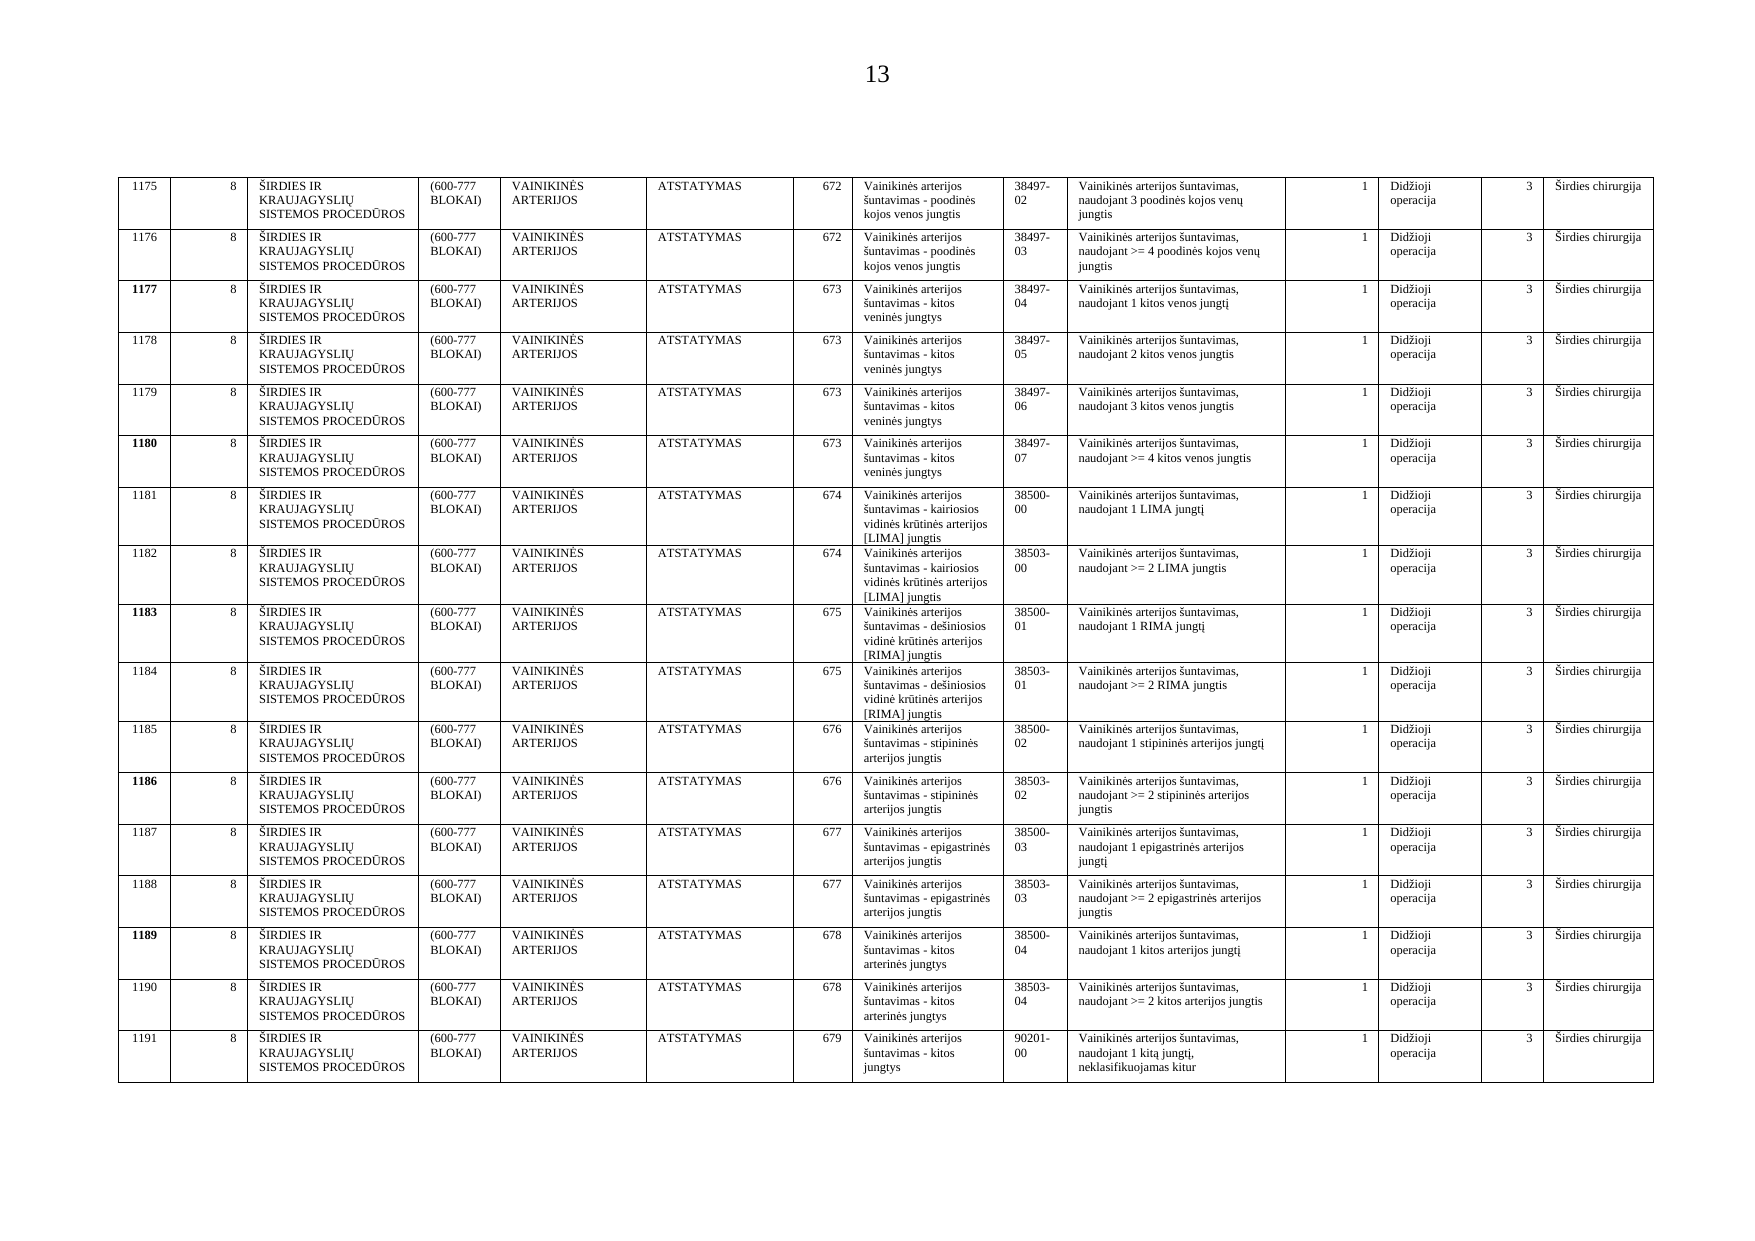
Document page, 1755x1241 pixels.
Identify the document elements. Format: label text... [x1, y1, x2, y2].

table_cell Vainikinės arterijos šuntavimas, naudojant >= 2 LIMA jungtis [1068, 546, 1285, 604]
table_cell 3 [1482, 825, 1543, 875]
table_cell VAINIKINĖS ARTERIJOS [501, 1031, 646, 1082]
table_cell 3 [1482, 876, 1543, 927]
table_cell 3 [1482, 1031, 1543, 1082]
table_cell Didžioji operacija [1379, 1031, 1481, 1082]
table_cell (600-777 BLOKAI) [419, 546, 500, 604]
table_cell 1176 [119, 230, 170, 280]
table_cell (600-777 BLOKAI) [419, 230, 500, 280]
table_cell 1 [1286, 230, 1378, 280]
table_cell (600-777 BLOKAI) [419, 281, 500, 332]
table_cell 8 [171, 178, 247, 229]
table_cell 1 [1286, 876, 1378, 927]
table_cell 1184 [119, 663, 170, 721]
table_cell Širdies chirurgija [1544, 605, 1653, 662]
table_cell ŠIRDIES IR KRAUJAGYSLIŲ SISTEMOS PROCEDŪROS [248, 722, 418, 772]
table_cell 1 [1286, 722, 1378, 772]
table_cell Didžioji operacija [1379, 928, 1481, 978]
table_cell 1180 [119, 436, 170, 487]
table_cell (600-777 BLOKAI) [419, 333, 500, 383]
table_cell ATSTATYMAS [647, 722, 793, 772]
table_cell VAINIKINĖS ARTERIJOS [501, 436, 646, 487]
table_cell Didžioji operacija [1379, 385, 1481, 435]
table_cell Didžioji operacija [1379, 773, 1481, 824]
table_cell Didžioji operacija [1379, 980, 1481, 1030]
table_cell 3 [1482, 488, 1543, 545]
table_cell 1178 [119, 333, 170, 383]
table_cell 8 [171, 876, 247, 927]
table_cell VAINIKINĖS ARTERIJOS [501, 333, 646, 383]
table_cell 8 [171, 546, 247, 604]
table_cell 1 [1286, 1031, 1378, 1082]
table_cell 1188 [119, 876, 170, 927]
table_cell ATSTATYMAS [647, 546, 793, 604]
table_cell ŠIRDIES IR KRAUJAGYSLIŲ SISTEMOS PROCEDŪROS [248, 1031, 418, 1082]
table_cell (600-777 BLOKAI) [419, 178, 500, 229]
table_cell 1 [1286, 281, 1378, 332]
table_cell Vainikinės arterijos šuntavimas, naudojant 1 epigastrinės arterijos jungtį [1068, 825, 1285, 875]
table_cell 1181 [119, 488, 170, 545]
table_cell Didžioji operacija [1379, 722, 1481, 772]
table_cell ŠIRDIES IR KRAUJAGYSLIŲ SISTEMOS PROCEDŪROS [248, 928, 418, 978]
table_cell 8 [171, 980, 247, 1030]
table_cell Vainikinės arterijos šuntavimas, naudojant 1 RIMA jungtį [1068, 605, 1285, 662]
table_cell ATSTATYMAS [647, 876, 793, 927]
table_cell VAINIKINĖS ARTERIJOS [501, 825, 646, 875]
table_cell Širdies chirurgija [1544, 546, 1653, 604]
table_cell Didžioji operacija [1379, 546, 1481, 604]
table_cell Vainikinės arterijos šuntavimas - poodinės kojos venos jungtis [853, 230, 1003, 280]
table_cell 38497-04 [1004, 281, 1067, 332]
table_cell 8 [171, 773, 247, 824]
table_cell 38503-00 [1004, 546, 1067, 604]
table_cell ATSTATYMAS [647, 928, 793, 978]
table_cell Vainikinės arterijos šuntavimas - kitos veninės jungtys [853, 385, 1003, 435]
table_cell 8 [171, 928, 247, 978]
table_cell ŠIRDIES IR KRAUJAGYSLIŲ SISTEMOS PROCEDŪROS [248, 980, 418, 1030]
table_cell 3 [1482, 230, 1543, 280]
table_cell Širdies chirurgija [1544, 1031, 1653, 1082]
table_cell 38500-01 [1004, 605, 1067, 662]
table_cell VAINIKINĖS ARTERIJOS [501, 663, 646, 721]
table_cell 673 [794, 385, 852, 435]
table_cell 673 [794, 333, 852, 383]
table_cell ŠIRDIES IR KRAUJAGYSLIŲ SISTEMOS PROCEDŪROS [248, 773, 418, 824]
table_cell Vainikinės arterijos šuntavimas - kairiosios vidinės krūtinės arterijos [LIMA] jungtis [853, 546, 1003, 604]
table_cell 1 [1286, 663, 1378, 721]
table_cell Vainikinės arterijos šuntavimas - kitos arterinės jungtys [853, 980, 1003, 1030]
table_cell Vainikinės arterijos šuntavimas - kairiosios vidinės krūtinės arterijos [LIMA] jungtis [853, 488, 1003, 545]
table_cell (600-777 BLOKAI) [419, 663, 500, 721]
table_cell Vainikinės arterijos šuntavimas - dešiniosios vidinė krūtinės arterijos [RIMA] jungtis [853, 605, 1003, 662]
table_cell Vainikinės arterijos šuntavimas, naudojant 1 kitos arterijos jungtį [1068, 928, 1285, 978]
table_cell 3 [1482, 773, 1543, 824]
table_cell 3 [1482, 546, 1543, 604]
table_cell ŠIRDIES IR KRAUJAGYSLIŲ SISTEMOS PROCEDŪROS [248, 230, 418, 280]
table_cell 8 [171, 722, 247, 772]
table_cell (600-777 BLOKAI) [419, 773, 500, 824]
table_cell ATSTATYMAS [647, 1031, 793, 1082]
table_cell ŠIRDIES IR KRAUJAGYSLIŲ SISTEMOS PROCEDŪROS [248, 825, 418, 875]
table_cell ŠIRDIES IR KRAUJAGYSLIŲ SISTEMOS PROCEDŪROS [248, 546, 418, 604]
table_cell 38503-01 [1004, 663, 1067, 721]
table_cell Vainikinės arterijos šuntavimas - poodinės kojos venos jungtis [853, 178, 1003, 229]
table_cell Vainikinės arterijos šuntavimas, naudojant 3 poodinės kojos venų jungtis [1068, 178, 1285, 229]
table_cell 38503-02 [1004, 773, 1067, 824]
table_cell Širdies chirurgija [1544, 436, 1653, 487]
table_cell Vainikinės arterijos šuntavimas - epigastrinės arterijos jungtis [853, 876, 1003, 927]
table_cell VAINIKINĖS ARTERIJOS [501, 722, 646, 772]
table_cell 38503-04 [1004, 980, 1067, 1030]
table_cell Širdies chirurgija [1544, 722, 1653, 772]
table_cell Vainikinės arterijos šuntavimas, naudojant >= 4 kitos venos jungtis [1068, 436, 1285, 487]
table_cell 1 [1286, 825, 1378, 875]
table_cell Širdies chirurgija [1544, 773, 1653, 824]
table_cell ŠIRDIES IR KRAUJAGYSLIŲ SISTEMOS PROCEDŪROS [248, 876, 418, 927]
table_cell Širdies chirurgija [1544, 825, 1653, 875]
table_cell 676 [794, 773, 852, 824]
table_cell (600-777 BLOKAI) [419, 876, 500, 927]
table_cell 3 [1482, 436, 1543, 487]
table_cell 3 [1482, 333, 1543, 383]
table_cell 1 [1286, 436, 1378, 487]
table_cell 3 [1482, 663, 1543, 721]
table_cell ATSTATYMAS [647, 333, 793, 383]
table_cell Širdies chirurgija [1544, 663, 1653, 721]
table_cell 1 [1286, 488, 1378, 545]
table_cell Vainikinės arterijos šuntavimas, naudojant 1 kitos venos jungtį [1068, 281, 1285, 332]
table_cell 38500-03 [1004, 825, 1067, 875]
table_cell 38500-04 [1004, 928, 1067, 978]
table_cell Vainikinės arterijos šuntavimas - kitos veninės jungtys [853, 333, 1003, 383]
table_cell 1186 [119, 773, 170, 824]
table_cell 1190 [119, 980, 170, 1030]
table_cell (600-777 BLOKAI) [419, 825, 500, 875]
table_cell ŠIRDIES IR KRAUJAGYSLIŲ SISTEMOS PROCEDŪROS [248, 605, 418, 662]
table_cell ATSTATYMAS [647, 281, 793, 332]
table_cell ŠIRDIES IR KRAUJAGYSLIŲ SISTEMOS PROCEDŪROS [248, 488, 418, 545]
table_cell Didžioji operacija [1379, 663, 1481, 721]
table_cell 3 [1482, 928, 1543, 978]
table_cell VAINIKINĖS ARTERIJOS [501, 230, 646, 280]
table_cell 8 [171, 605, 247, 662]
table_cell (600-777 BLOKAI) [419, 605, 500, 662]
table_cell Širdies chirurgija [1544, 928, 1653, 978]
table_cell VAINIKINĖS ARTERIJOS [501, 773, 646, 824]
table_cell (600-777 BLOKAI) [419, 385, 500, 435]
table_cell ATSTATYMAS [647, 230, 793, 280]
table_cell 8 [171, 436, 247, 487]
table_cell Vainikinės arterijos šuntavimas, naudojant 3 kitos venos jungtis [1068, 385, 1285, 435]
table_cell ŠIRDIES IR KRAUJAGYSLIŲ SISTEMOS PROCEDŪROS [248, 436, 418, 487]
table_cell VAINIKINĖS ARTERIJOS [501, 605, 646, 662]
table_cell (600-777 BLOKAI) [419, 928, 500, 978]
table_cell Vainikinės arterijos šuntavimas - kitos veninės jungtys [853, 281, 1003, 332]
table_cell Vainikinės arterijos šuntavimas, naudojant 1 stipininės arterijos jungtį [1068, 722, 1285, 772]
table_cell Vainikinės arterijos šuntavimas, naudojant 1 LIMA jungtį [1068, 488, 1285, 545]
table_cell 38497-05 [1004, 333, 1067, 383]
table_cell Širdies chirurgija [1544, 488, 1653, 545]
table_cell Širdies chirurgija [1544, 281, 1653, 332]
table_cell (600-777 BLOKAI) [419, 980, 500, 1030]
table_cell 1187 [119, 825, 170, 875]
table_cell 1 [1286, 928, 1378, 978]
table_cell 679 [794, 1031, 852, 1082]
table_cell VAINIKINĖS ARTERIJOS [501, 928, 646, 978]
table_cell Širdies chirurgija [1544, 876, 1653, 927]
table_cell 38503-03 [1004, 876, 1067, 927]
table_cell Didžioji operacija [1379, 281, 1481, 332]
table_cell 1183 [119, 605, 170, 662]
table_cell ŠIRDIES IR KRAUJAGYSLIŲ SISTEMOS PROCEDŪROS [248, 663, 418, 721]
table_cell 1182 [119, 546, 170, 604]
table_cell Širdies chirurgija [1544, 333, 1653, 383]
table_cell 8 [171, 333, 247, 383]
table_cell 1175 [119, 178, 170, 229]
table_cell Širdies chirurgija [1544, 178, 1653, 229]
table_cell 1 [1286, 385, 1378, 435]
table_cell Vainikinės arterijos šuntavimas, naudojant >= 2 stipininės arterijos jungtis [1068, 773, 1285, 824]
table_cell 3 [1482, 385, 1543, 435]
table_cell Vainikinės arterijos šuntavimas - kitos veninės jungtys [853, 436, 1003, 487]
table_cell (600-777 BLOKAI) [419, 722, 500, 772]
table_cell 1189 [119, 928, 170, 978]
table_cell VAINIKINĖS ARTERIJOS [501, 178, 646, 229]
table_cell 1 [1286, 178, 1378, 229]
table_cell 1 [1286, 546, 1378, 604]
table_cell 8 [171, 488, 247, 545]
table_cell ŠIRDIES IR KRAUJAGYSLIŲ SISTEMOS PROCEDŪROS [248, 178, 418, 229]
table_cell VAINIKINĖS ARTERIJOS [501, 546, 646, 604]
table_cell 1185 [119, 722, 170, 772]
table_cell ATSTATYMAS [647, 178, 793, 229]
table_cell 1 [1286, 333, 1378, 383]
table_cell Didžioji operacija [1379, 605, 1481, 662]
table_cell ATSTATYMAS [647, 385, 793, 435]
table_cell 673 [794, 281, 852, 332]
table_cell 38497-06 [1004, 385, 1067, 435]
table_cell 3 [1482, 178, 1543, 229]
table_cell 8 [171, 230, 247, 280]
table_cell VAINIKINĖS ARTERIJOS [501, 876, 646, 927]
table_cell ATSTATYMAS [647, 663, 793, 721]
table_cell ATSTATYMAS [647, 605, 793, 662]
table_cell 3 [1482, 722, 1543, 772]
table_cell Vainikinės arterijos šuntavimas - dešiniosios vidinė krūtinės arterijos [RIMA] jungtis [853, 663, 1003, 721]
table_cell 38497-07 [1004, 436, 1067, 487]
table_cell 90201-00 [1004, 1031, 1067, 1082]
table_cell Didžioji operacija [1379, 333, 1481, 383]
table_cell VAINIKINĖS ARTERIJOS [501, 488, 646, 545]
table_cell Širdies chirurgija [1544, 230, 1653, 280]
table_cell Vainikinės arterijos šuntavimas, naudojant 2 kitos venos jungtis [1068, 333, 1285, 383]
table_cell Vainikinės arterijos šuntavimas - kitos jungtys [853, 1031, 1003, 1082]
table_cell ATSTATYMAS [647, 773, 793, 824]
table_cell Širdies chirurgija [1544, 385, 1653, 435]
table_cell Didžioji operacija [1379, 876, 1481, 927]
table_cell ATSTATYMAS [647, 436, 793, 487]
table_cell 673 [794, 436, 852, 487]
table_cell 672 [794, 178, 852, 229]
table_cell Vainikinės arterijos šuntavimas - stipininės arterijos jungtis [853, 773, 1003, 824]
table_cell Didžioji operacija [1379, 178, 1481, 229]
table_cell ATSTATYMAS [647, 980, 793, 1030]
table_cell ŠIRDIES IR KRAUJAGYSLIŲ SISTEMOS PROCEDŪROS [248, 281, 418, 332]
table_cell 672 [794, 230, 852, 280]
table_cell Didžioji operacija [1379, 825, 1481, 875]
table_cell 8 [171, 1031, 247, 1082]
table_cell Vainikinės arterijos šuntavimas, naudojant >= 4 poodinės kojos venų jungtis [1068, 230, 1285, 280]
table_cell 1 [1286, 773, 1378, 824]
table_cell VAINIKINĖS ARTERIJOS [501, 980, 646, 1030]
table_cell (600-777 BLOKAI) [419, 1031, 500, 1082]
table_cell ŠIRDIES IR KRAUJAGYSLIŲ SISTEMOS PROCEDŪROS [248, 385, 418, 435]
table_cell ATSTATYMAS [647, 488, 793, 545]
table_cell 676 [794, 722, 852, 772]
table_cell 678 [794, 928, 852, 978]
table_cell 3 [1482, 605, 1543, 662]
table_cell Vainikinės arterijos šuntavimas, naudojant 1 kitą jungtį, neklasifikuojamas kitur [1068, 1031, 1285, 1082]
table_cell 677 [794, 825, 852, 875]
table_cell 38497-02 [1004, 178, 1067, 229]
table_cell Didžioji operacija [1379, 436, 1481, 487]
table_cell 8 [171, 663, 247, 721]
table_cell ŠIRDIES IR KRAUJAGYSLIŲ SISTEMOS PROCEDŪROS [248, 333, 418, 383]
table_cell 1179 [119, 385, 170, 435]
table_cell 675 [794, 663, 852, 721]
table_cell VAINIKINĖS ARTERIJOS [501, 281, 646, 332]
table_cell Vainikinės arterijos šuntavimas - kitos arterinės jungtys [853, 928, 1003, 978]
table_cell 3 [1482, 281, 1543, 332]
table_cell 678 [794, 980, 852, 1030]
table_cell (600-777 BLOKAI) [419, 436, 500, 487]
table_cell 674 [794, 546, 852, 604]
table_cell 38500-00 [1004, 488, 1067, 545]
table_cell Vainikinės arterijos šuntavimas, naudojant >= 2 kitos arterijos jungtis [1068, 980, 1285, 1030]
table_cell VAINIKINĖS ARTERIJOS [501, 385, 646, 435]
table_cell 675 [794, 605, 852, 662]
table_cell 8 [171, 281, 247, 332]
table_cell 3 [1482, 980, 1543, 1030]
table_cell 38497-03 [1004, 230, 1067, 280]
table_cell 8 [171, 385, 247, 435]
table_cell 8 [171, 825, 247, 875]
table_cell (600-777 BLOKAI) [419, 488, 500, 545]
table_cell ATSTATYMAS [647, 825, 793, 875]
table_cell Vainikinės arterijos šuntavimas, naudojant >= 2 epigastrinės arterijos jungtis [1068, 876, 1285, 927]
table_cell Didžioji operacija [1379, 230, 1481, 280]
table_cell 38500-02 [1004, 722, 1067, 772]
table_cell Vainikinės arterijos šuntavimas - stipininės arterijos jungtis [853, 722, 1003, 772]
table_cell Vainikinės arterijos šuntavimas - epigastrinės arterijos jungtis [853, 825, 1003, 875]
table_cell Širdies chirurgija [1544, 980, 1653, 1030]
table_cell Vainikinės arterijos šuntavimas, naudojant >= 2 RIMA jungtis [1068, 663, 1285, 721]
table_cell 1177 [119, 281, 170, 332]
table_cell 1191 [119, 1031, 170, 1082]
table_cell 1 [1286, 605, 1378, 662]
table_cell 1 [1286, 980, 1378, 1030]
table_cell Didžioji operacija [1379, 488, 1481, 545]
table_cell 677 [794, 876, 852, 927]
table_cell 674 [794, 488, 852, 545]
